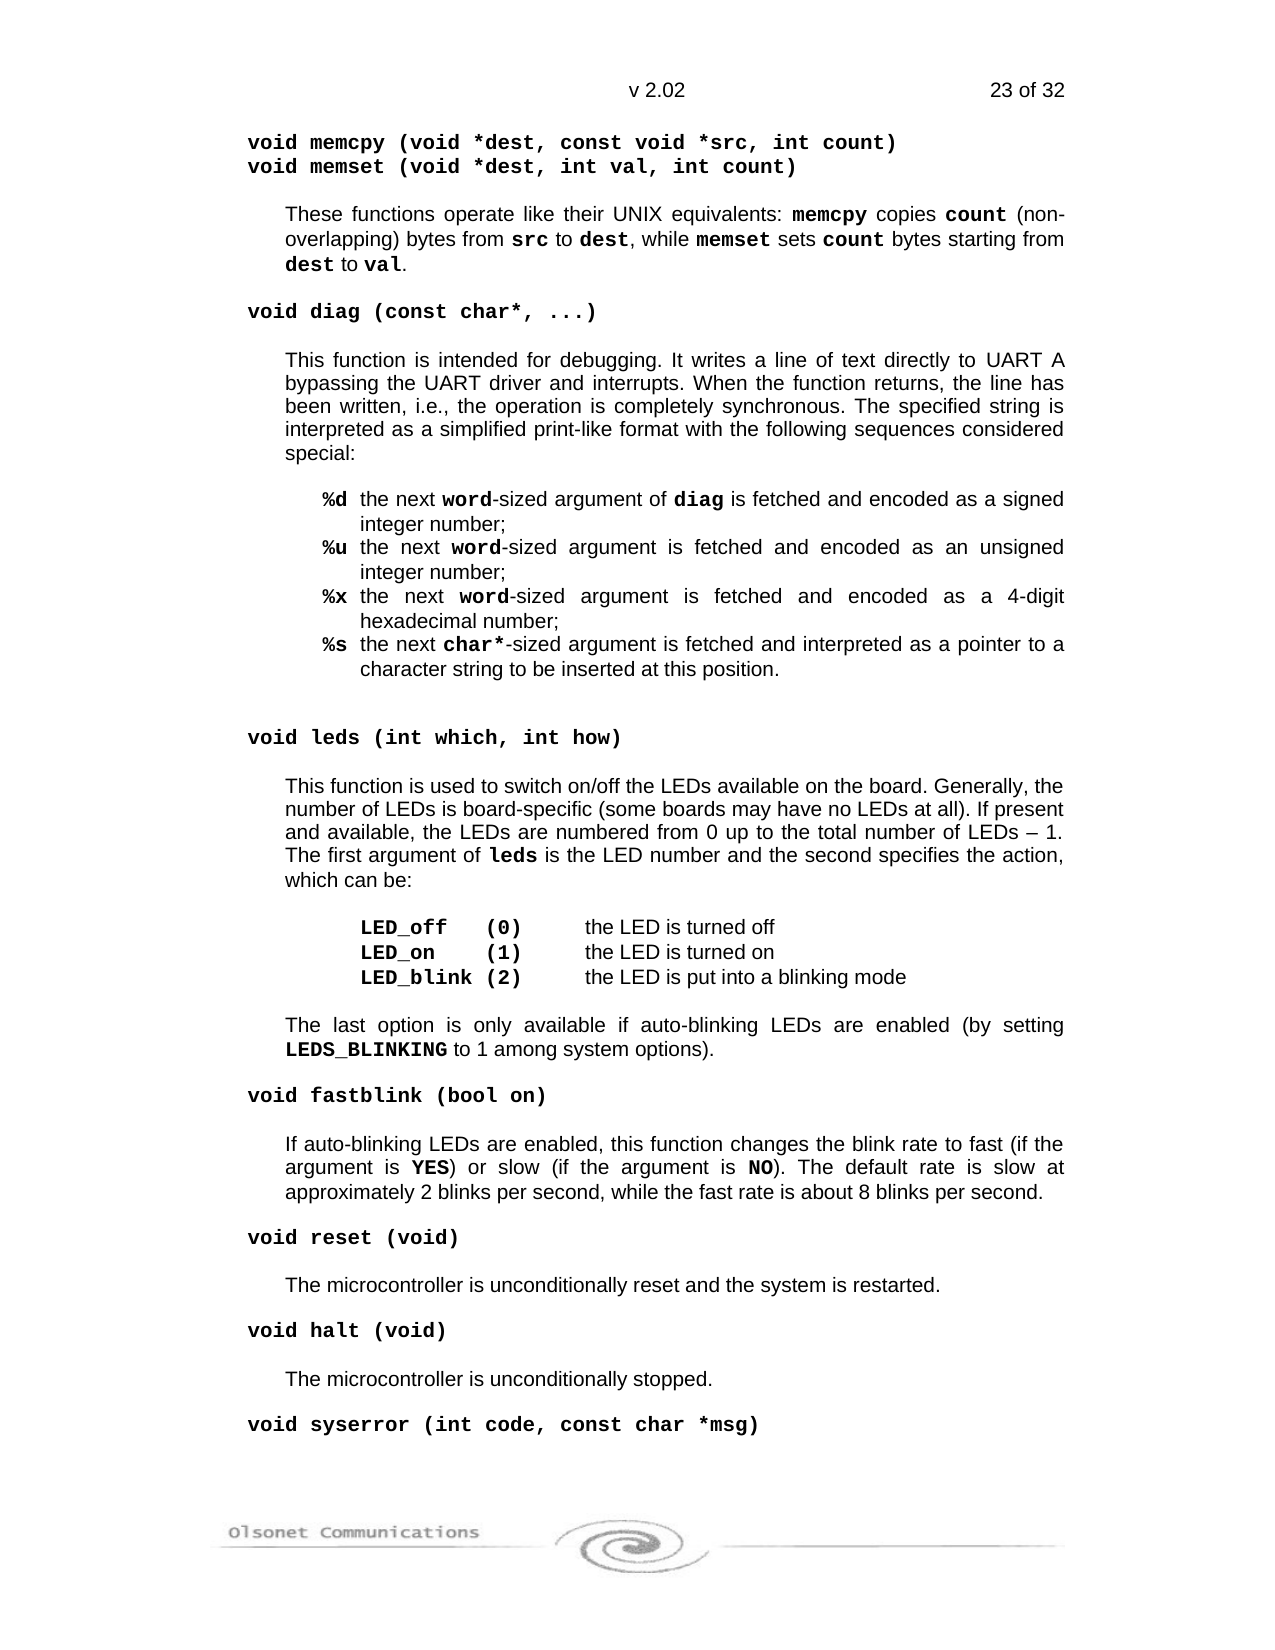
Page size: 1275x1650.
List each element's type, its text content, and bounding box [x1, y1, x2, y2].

text This function is used to switch on/off the LEDs available on the board. Generally, the number of LEDs is board-specific (some boards may have no LEDs at all). If present and available, the LEDs are numbered from 0 up to the total number of LEDs – 1. The first argument of leds is the LED number and the second specifies the action, which can be: [285, 774, 1065, 892]
text %u the next word-sized argument is fetched and encoded as an unsigned integer number; [322, 536, 1065, 584]
text The last option is only available if auto-blinking LEDs are enabled (by setting LEDS_BLINKING to 1 among system options). [285, 1014, 1065, 1062]
text This function is intended for debugging. It writes a line of text directly to UART A bypassing the UART driver and interrupts. When the function returns, the line has been written, i.e., the operation is completely synchronous. The specified string is interpreted as a simplified print-like format with the following sequences considered special: [285, 348, 1065, 464]
text LED_off (0) the LED is turned off [285, 915, 1065, 941]
text void reset (void) [247, 1227, 1065, 1251]
text %s the next char*-sized argument is fetched and interpreted as a pointer to a character string to be inserted at this position. [322, 632, 1065, 681]
text %d the next word-sized argument of diag is fetched and encoded as a signed integer number; [322, 487, 1065, 536]
text void memset (void *dest, int val, int count) [247, 156, 1065, 179]
picture [210, 1504, 1065, 1596]
text If auto-blinking LEDs are enabled, this function changes the blink rate to fast (if the argument is YES) or slow (if the argument is NO). The default rate is slow at approximately 2 blinks per second, while the fast rate is about 8 blinks per second. [285, 1132, 1065, 1204]
text void leds (int which, int how) [247, 727, 1065, 751]
text %x the next word-sized argument is fetched and encoded as a 4-digit hexadecimal number; [322, 584, 1065, 632]
text LED_blink (2) the LED is put into a blinking mode [285, 966, 1065, 991]
text void halt (void) [247, 1321, 1065, 1344]
text void syserror (int code, const char *msg) [247, 1414, 1065, 1437]
text These functions operate like their UNIX equivalents: memcpy copies count (non-overlapping) bytes from src to dest, while memset sets count bytes starting from dest to val. [285, 203, 1065, 278]
text The microcontroller is unconditionally stopped. [285, 1367, 1065, 1391]
text LED_on (1) the LED is turned on [285, 941, 1065, 966]
text void fastblink (bool on) [247, 1086, 1065, 1109]
text void memcpy (void *dest, const void *src, int count) [247, 132, 1065, 156]
text The microcontroller is unconditionally reset and the system is restarted. [285, 1274, 1065, 1297]
text void diag (const char*, ...) [247, 301, 1065, 325]
